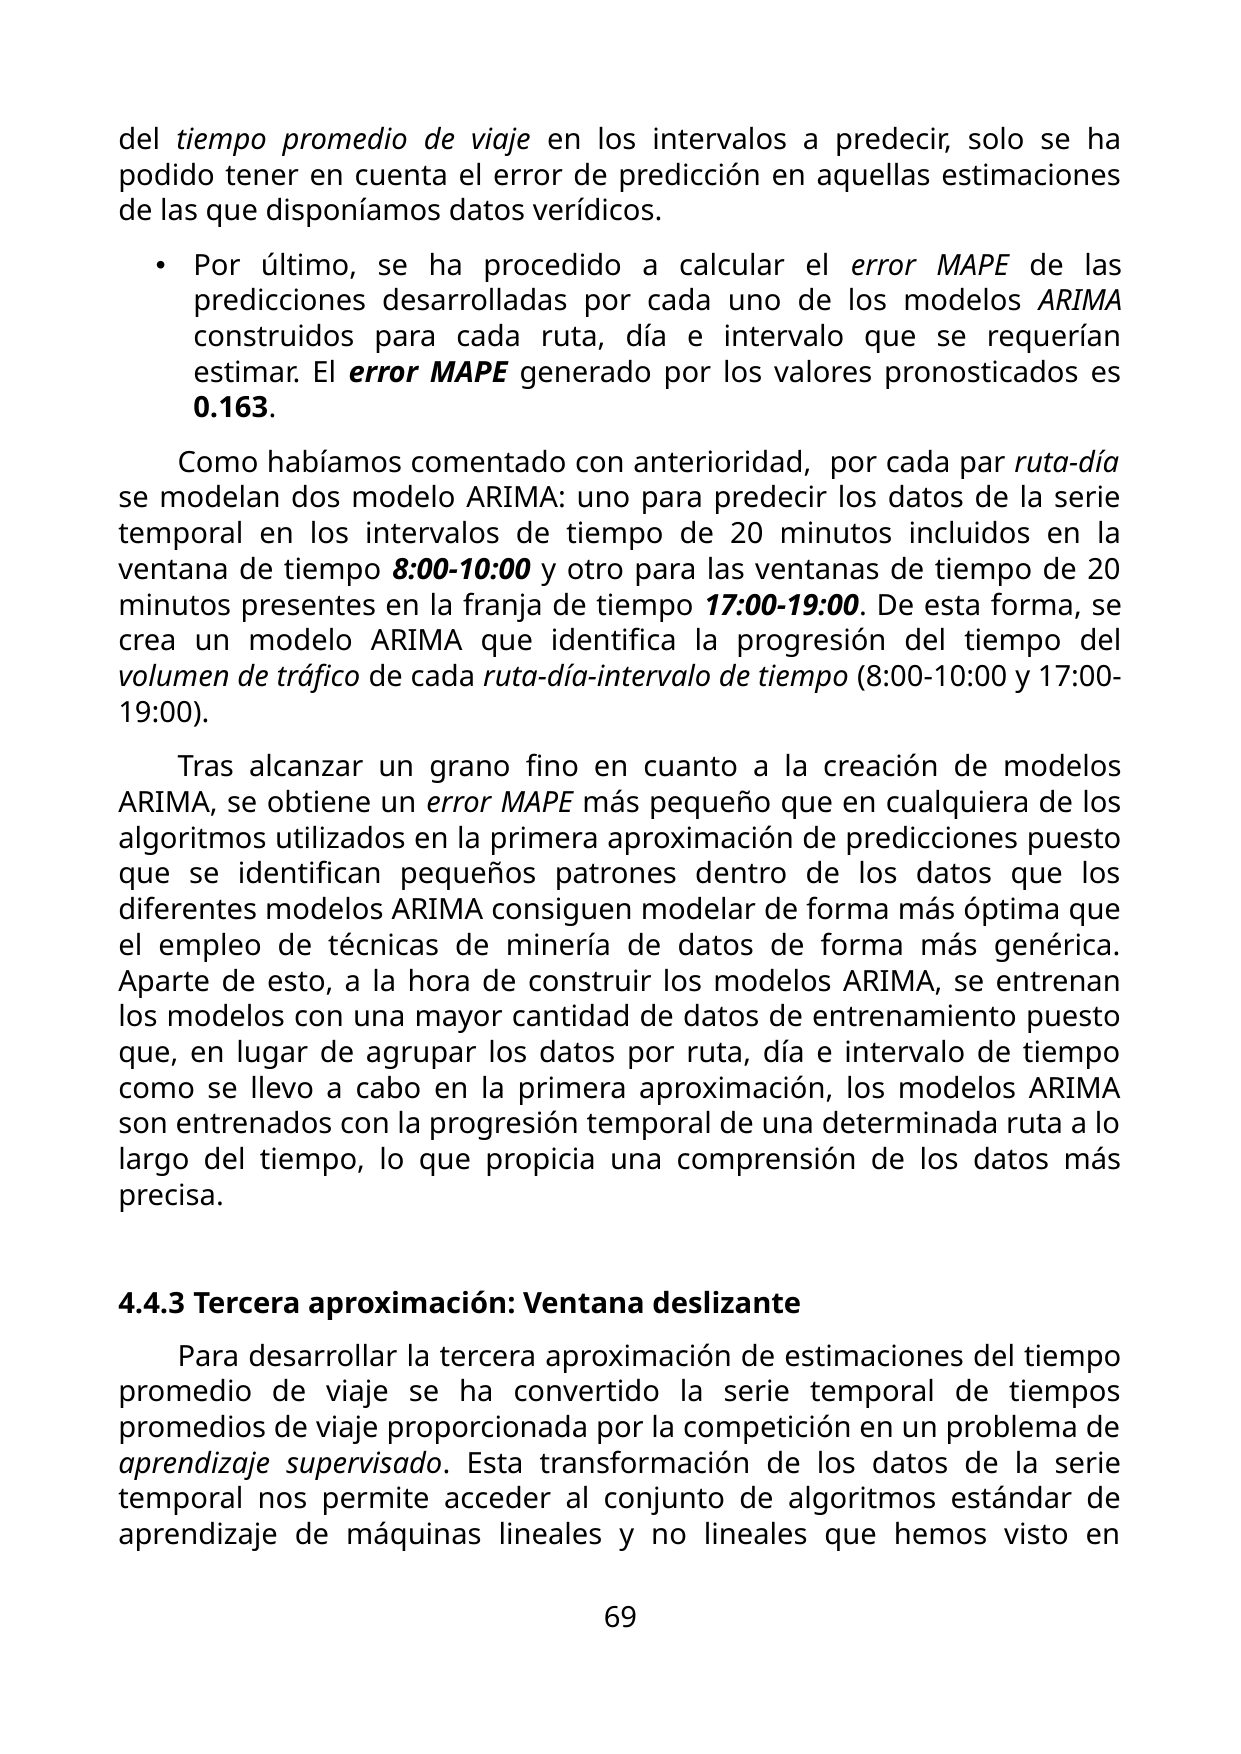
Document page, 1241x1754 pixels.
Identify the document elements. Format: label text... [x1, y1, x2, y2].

subtitle Tercera aproximación: Ventana deslizante [118, 1283, 1122, 1322]
text del tiempo promedio de viaje en los intervalos a predecir, solo se ha podido tener en cuenta el error de predicción en aquellas estimaciones de las que disponíamos datos verídicos. [118, 118, 1122, 229]
list Por último, se ha procedido a calcular el error MAPE de las predicciones desarrolladas por cada uno de los modelos ARIMA construidos para cada ruta, día e intervalo que se requerían estimar. El error MAPE generado por los valores pronosticados es 0.163. [156, 244, 1122, 426]
text Tras alcanzar un grano fino en cuanto a la creación de modelos ARIMA, se obtiene un error MAPE más pequeño que en cualquiera de los algoritmos utilizados en la primera aproximación de predicciones puesto que se identifican pequeños patrones dentro de los datos que los diferentes modelos ARIMA consiguen modelar de forma más óptima que el empleo de técnicas de minería de datos de forma más genérica. Aparte de esto, a la hora de construir los modelos ARIMA, se entrenan los modelos con una mayor cantidad de datos de entrenamiento puesto que, en lugar de agrupar los datos por ruta, día e intervalo de tiempo como se llevo a cabo en la primera aproximación, los modelos ARIMA son entrenados con la progresión temporal de una determinada ruta a lo largo del tiempo, lo que propicia una comprensión de los datos más precisa. [118, 745, 1122, 1214]
text Como habíamos comentado con anterioridad, por cada par ruta-día se modelan dos modelo ARIMA: uno para predecir los datos de la serie temporal en los intervalos de tiempo de 20 minutos incluidos en la ventana de tiempo 8:00-10:00 y otro para las ventanas de tiempo de 20 minutos presentes en la franja de tiempo 17:00-19:00. De esta forma, se crea un modelo ARIMA que identifica la progresión del tiempo del volumen de tráfico de cada ruta-día-intervalo de tiempo (8:00-10:00 y 17:00-19:00). [118, 441, 1122, 731]
text Para desarrollar la tercera aproximación de estimaciones del tiempo promedio de viaje se ha convertido la serie temporal de tiempos promedios de viaje proporcionada por la competición en un problema de aprendizaje supervisado. Esta transformación de los datos de la serie temporal nos permite acceder al conjunto de algoritmos estándar de aprendizaje de máquinas lineales y no lineales que hemos visto en [118, 1335, 1122, 1553]
